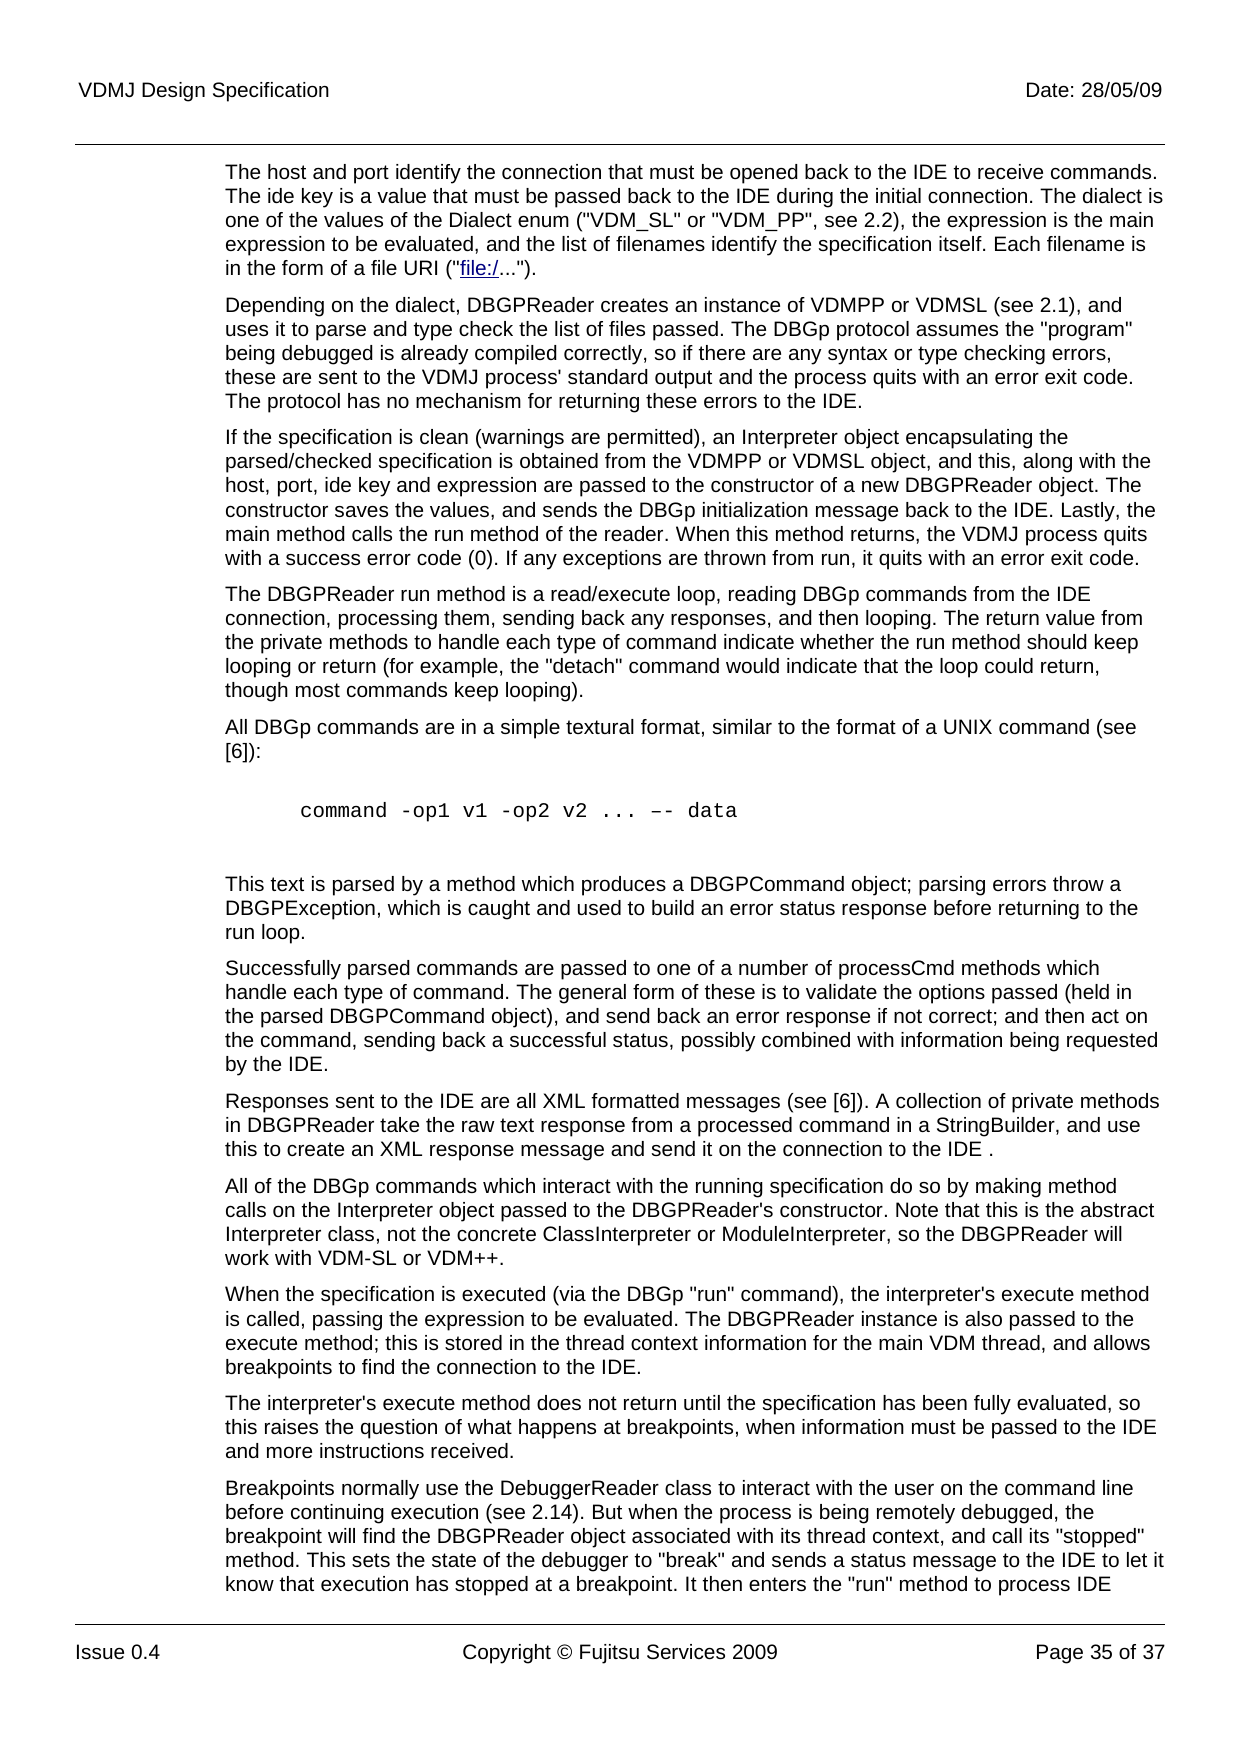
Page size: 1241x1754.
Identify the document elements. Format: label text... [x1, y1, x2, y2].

text Depending on the dialect, DBGPReader creates an instance of VDMPP or VDMSL (see 2.1), and uses it to parse and type check the list of files passed. The DBGp protocol assumes the "program" being debugged is already compiled correctly, so if there are any syntax or type checking errors, these are sent to the VDMJ process' standard output and the process quits with an error exit code. The protocol has no mechanism for returning these errors to the IDE. [225, 292, 1165, 413]
text command -op1 v1 -op2 v2 ... –- data [225, 799, 1165, 823]
text If the specification is clean (warnings are permitted), an Interpreter object encapsulating the parsed/checked specification is obtained from the VDMPP or VDMSL object, and this, along with the host, port, ide key and expression are passed to the constructor of a new DBGPReader object. The constructor saves the values, and sends the DBGp initialization message back to the IDE. Lastly, the main method calls the run method of the reader. When this method returns, the VDMJ process quits with a success error code (0). If any exceptions are thrown from run, it quits with an error exit code. [225, 425, 1165, 570]
text The interpreter's execute method does not return until the specification has been fully evaluated, so this raises the question of what happens at breakpoints, when information must be passed to the IDE and more instructions received. [225, 1391, 1165, 1463]
text When the specification is executed (via the DBGp "run" command), the interpreter's execute method is called, passing the expression to be evaluated. The DBGPReader instance is also passed to the execute method; this is stored in the thread context information for the main VDM thread, and allows breakpoints to find the connection to the IDE. [225, 1282, 1165, 1379]
text Breakpoints normally use the DebuggerReader class to interact with the user on the command line before continuing execution (see 2.14). But when the process is being remotely debugged, the breakpoint will find the DBGPReader object associated with its thread context, and call its "stopped" method. This sets the state of the debugger to "break" and sends a status message to the IDE to let it know that execution has stopped at a breakpoint. It then enters the "run" method to process IDE [225, 1476, 1165, 1596]
text Successfully parsed commands are passed to one of a number of processCmd methods which handle each type of command. The general form of these is to validate the options passed (held in the parsed DBGPCommand object), and send back an error response if not correct; and then act on the command, sending back a successful status, possibly combined with information being requested by the IDE. [225, 956, 1165, 1076]
text All of the DBGp commands which interact with the running specification do so by making method calls on the Interpreter object passed to the DBGPReader's constructor. Note that this is the abstract Interpreter class, not the concrete ClassInterpreter or ModuleInterpreter, so the DBGPReader will work with VDM-SL or VDM++. [225, 1174, 1165, 1270]
text The DBGPReader run method is a read/execute loop, reading DBGp commands from the IDE connection, processing them, sending back any responses, and then looping. The return value from the private methods to handle each type of command indicate whether the run method should keep looping or return (for example, the "detach" command would indicate that the loop could return, though most commands keep looping). [225, 582, 1165, 702]
text All DBGp commands are in a simple textural format, similar to the format of a UNIX command (see [6]): [225, 715, 1165, 763]
text This text is parsed by a method which produces a DBGPCommand object; parsing errors throw a DBGPException, which is caught and used to build an error status response before returning to the run loop. [225, 871, 1165, 944]
text Responses sent to the IDE are all XML formatted messages (see [6]). A collection of private methods in DBGPReader take the raw text response from a processed command in a StringBuilder, and use this to create an XML response message and send it on the connection to the IDE . [225, 1089, 1165, 1161]
text The host and port identify the connection that must be opened back to the IDE to receive commands. The ide key is a value that must be passed back to the IDE during the initial connection. The dialect is one of the values of the Dialect enum ("VDM_SL" or "VDM_PP", see 2.2), the expression is the main expression to be evaluated, and the list of filenames identify the specification itself. Each filename is in the form of a file URI ("file:/..."). [225, 160, 1165, 280]
